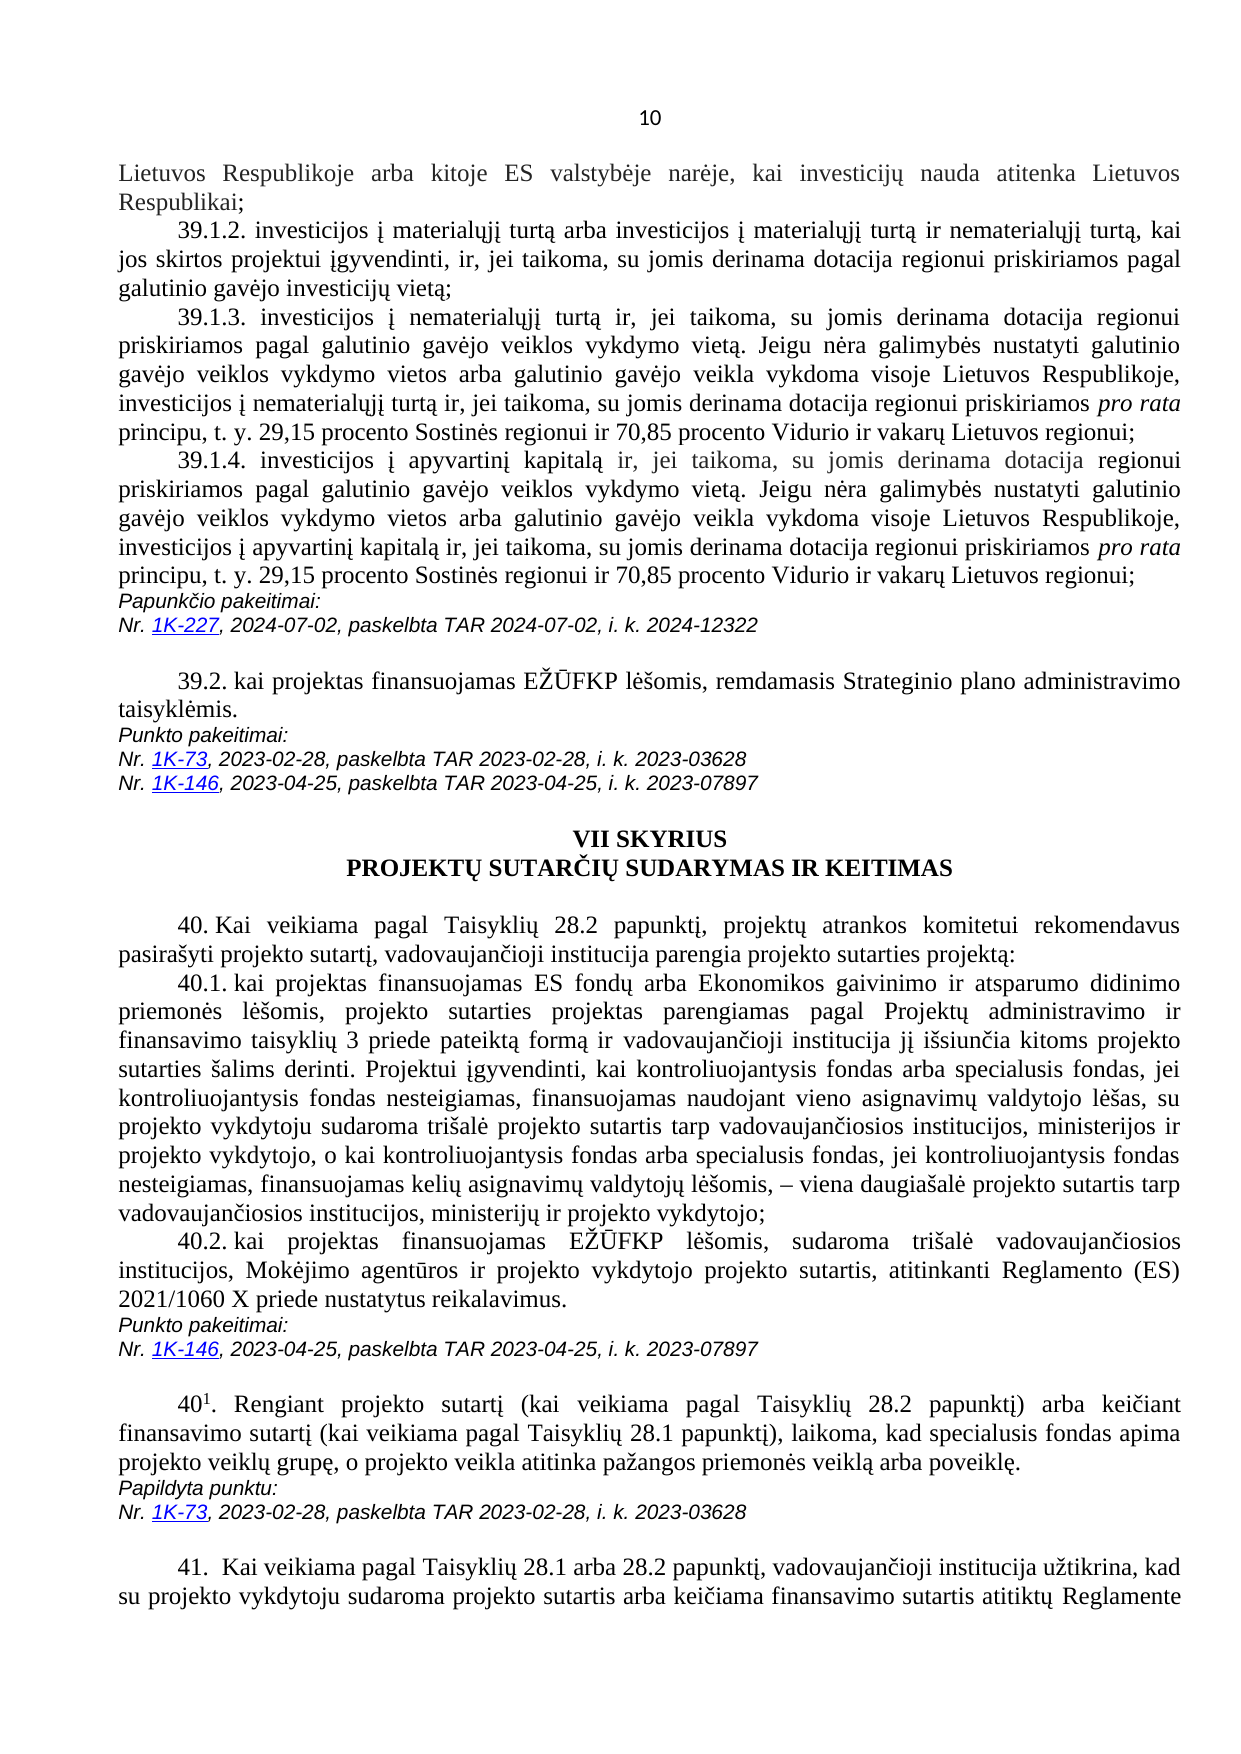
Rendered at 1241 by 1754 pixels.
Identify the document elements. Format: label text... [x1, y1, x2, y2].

text Nr. 1K-146, 2023-04-25, paskelbta TAR 2023-04-25, i. k. 2023-07897 [118, 771, 1181, 795]
text Lietuvos Respublikoje arba kitoje ES valstybėje narėje, kai investicijų nauda atitenka Lietuvos Respublikai; [118, 158, 1181, 215]
text Nr. 1K-73, 2023-02-28, paskelbta TAR 2023-02-28, i. k. 2023-03628 [118, 1499, 1181, 1523]
text Nr. 1K-146, 2023-04-25, paskelbta TAR 2023-04-25, i. k. 2023-07897 [118, 1337, 1181, 1361]
text Papildyta punktu: [118, 1476, 1181, 1499]
text PROJEKTŲ SUTARČIŲ SUDARYMAS IR KEITIMAS [118, 853, 1181, 881]
text 401. Rengiant projekto sutartį (kai veikiama pagal Taisyklių 28.2 papunktį) arba keičiant finansavimo sutartį (kai veikiama pagal Taisyklių 28.1 papunktį), laikoma, kad specialusis fondas apima projekto veiklų grupę, o projekto veikla atitinka pažangos priemonės veiklą arba poveiklę. [118, 1389, 1181, 1476]
text 41. Kai veikiama pagal Taisyklių 28.1 arba 28.2 papunktį, vadovaujančioji institucija užtikrina, kad su projekto vykdytoju sudaroma projekto sutartis arba keičiama finansavimo sutartis atitiktų Reglamente [118, 1552, 1181, 1610]
text 39.1.2. investicijos į materialųjį turtą arba investicijos į materialųjį turtą ir nematerialųjį turtą, kai jos skirtos projektui įgyvendinti, ir, jei taikoma, su jomis derinama dotacija regionui priskiriamos pagal galutinio gavėjo investicijų vietą; [118, 215, 1181, 302]
text Punkto pakeitimai: [118, 723, 1181, 747]
text Punkto pakeitimai: [118, 1313, 1181, 1337]
text 40.2. kai projektas finansuojamas EŽŪFKP lėšomis, sudaroma trišalė vadovaujančiosios institucijos, Mokėjimo agentūros ir projekto vykdytojo projekto sutartis, atitinkanti Reglamento (ES) 2021/1060 X priede nustatytus reikalavimus. [118, 1226, 1181, 1313]
text 39.1.3. investicijos į nematerialųjį turtą ir, jei taikoma, su jomis derinama dotacija regionui priskiriamos pagal galutinio gavėjo veiklos vykdymo vietą. Jeigu nėra galimybės nustatyti galutinio gavėjo veiklos vykdymo vietos arba galutinio gavėjo veikla vykdoma visoje Lietuvos Respublikoje, investicijos į nematerialųjį turtą ir, jei taikoma, su jomis derinama dotacija regionui priskiriamos pro rata principu, t. y. 29,15 procento Sostinės regionui ir 70,85 procento Vidurio ir vakarų Lietuvos regionui; [118, 302, 1181, 445]
text 40. Kai veikiama pagal Taisyklių 28.2 papunktį, projektų atrankos komitetui rekomendavus pasirašyti projekto sutartį, vadovaujančioji institucija parengia projekto sutarties projektą: [118, 910, 1181, 968]
text 40.1. kai projektas finansuojamas ES fondų arba Ekonomikos gaivinimo ir atsparumo didinimo priemonės lėšomis, projekto sutarties projektas parengiamas pagal Projektų administravimo ir finansavimo taisyklių 3 priede pateiktą formą ir vadovaujančioji institucija jį išsiunčia kitoms projekto sutarties šalims derinti. Projektui įgyvendinti, kai kontroliuojantysis fondas arba specialusis fondas, jei kontroliuojantysis fondas nesteigiamas, finansuojamas naudojant vieno asignavimų valdytojo lėšas, su projekto vykdytoju sudaroma trišalė projekto sutartis tarp vadovaujančiosios institucijos, ministerijos ir projekto vykdytojo, o kai kontroliuojantysis fondas arba specialusis fondas, jei kontroliuojantysis fondas nesteigiamas, finansuojamas kelių asignavimų valdytojų lėšomis, – viena daugiašalė projekto sutartis tarp vadovaujančiosios institucijos, ministerijų ir projekto vykdytojo; [118, 968, 1181, 1226]
text Nr. 1K-227, 2024-07-02, paskelbta TAR 2024-07-02, i. k. 2024-12322 [118, 613, 1181, 637]
text 39.1.4. investicijos į apyvartinį kapitalą ir, jei taikoma, su jomis derinama dotacija regionui priskiriamos pagal galutinio gavėjo veiklos vykdymo vietą. Jeigu nėra galimybės nustatyti galutinio gavėjo veiklos vykdymo vietos arba galutinio gavėjo veikla vykdoma visoje Lietuvos Respublikoje, investicijos į apyvartinį kapitalą ir, jei taikoma, su jomis derinama dotacija regionui priskiriamos pro rata principu, t. y. 29,15 procento Sostinės regionui ir 70,85 procento Vidurio ir vakarų Lietuvos regionui; [118, 445, 1181, 589]
text 39.2. kai projektas finansuojamas EŽŪFKP lėšomis, remdamasis Strateginio plano administravimo taisyklėmis. [118, 666, 1181, 723]
text VII SKYRIUS [118, 824, 1181, 853]
text Papunkčio pakeitimai: [118, 589, 1181, 613]
text Nr. 1K-73, 2023-02-28, paskelbta TAR 2023-02-28, i. k. 2023-03628 [118, 747, 1181, 771]
